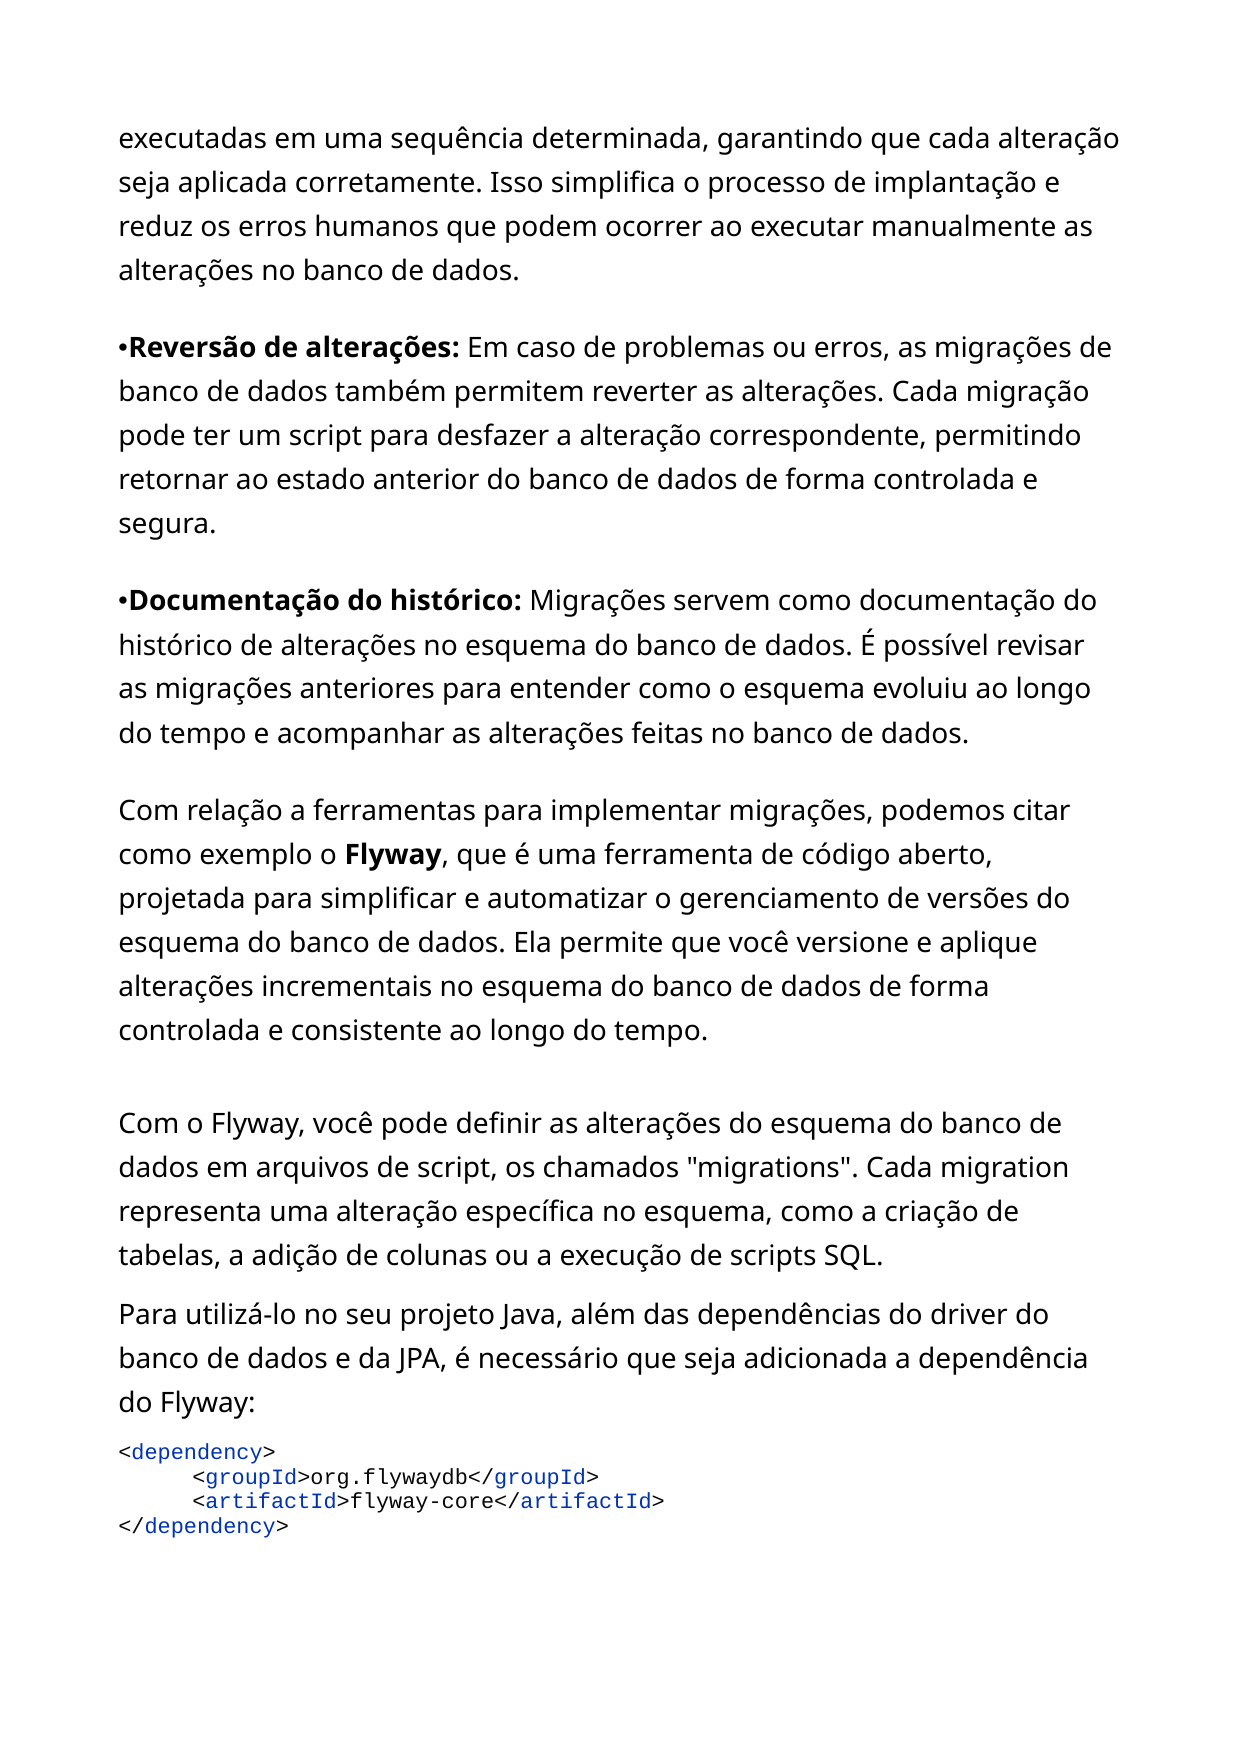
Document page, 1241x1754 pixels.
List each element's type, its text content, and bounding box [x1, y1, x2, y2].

list executadas em uma sequência determinada, garantindo que cada alteração seja aplicada corretamente. Isso simplifica o processo de implantação e reduz os erros humanos que podem ocorrer ao executar manualmente as alterações no banco de dados. [118, 118, 1122, 289]
list Documentação do histórico: Migrações servem como documentação do histórico de alterações no esquema do banco de dados. É possível revisar as migrações anteriores para entender como o esquema evoluiu ao longo do tempo e acompanhar as alterações feitas no banco de dados. [118, 581, 1122, 751]
text Para utilizá-lo no seu projeto Java, além das dependências do driver do banco de dados e da JPA, é necessário que seja adicionada a dependência do Flyway: [118, 1294, 1122, 1421]
list Reversão de alterações: Em caso de problemas ou erros, as migrações de banco de dados também permitem reverter as alterações. Cada migração pode ter um script para desfazer a alteração correspondente, permitindo retornar ao estado anterior do banco de dados de forma controlada e segura. [118, 327, 1122, 542]
text <dependency> <groupId>org.flywaydb</groupId> <artifactId>flyway-core</artifactId> </dependency> [118, 1441, 1122, 1540]
text Com o Flyway, você pode definir as alterações do esquema do banco de dados em arquivos de script, os chamados "migrations". Cada migration representa uma alteração específica no esquema, como a criação de tabelas, a adição de colunas ou a execução de scripts SQL. [118, 1069, 1122, 1274]
text Com relação a ferramentas para implementar migrações, podemos citar como exemplo o Flyway, que é uma ferramenta de código aberto, projetada para simplificar e automatizar o gerenciamento de versões do esquema do banco de dados. Ela permite que você versione e aplique alterações incrementais no esquema do banco de dados de forma controlada e consistente ao longo do tempo. [118, 790, 1122, 1049]
